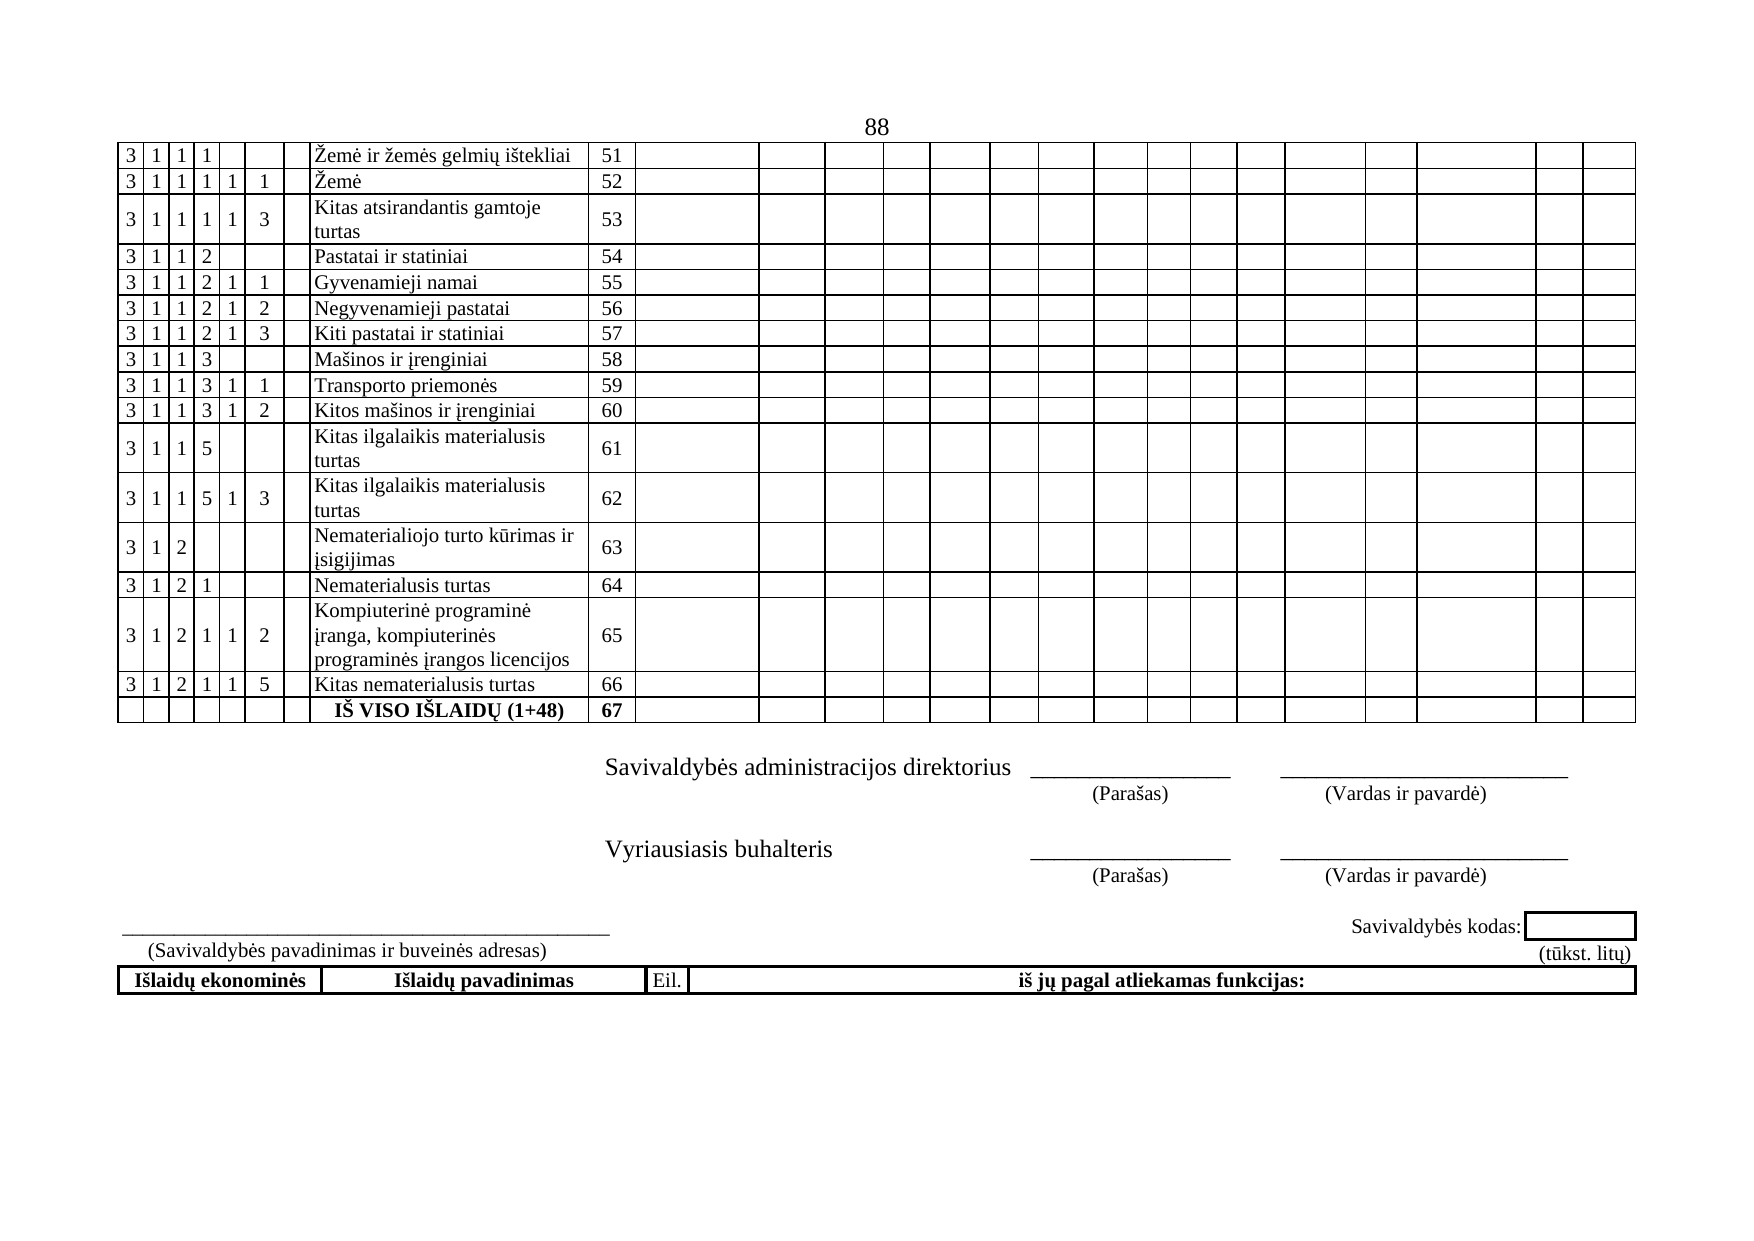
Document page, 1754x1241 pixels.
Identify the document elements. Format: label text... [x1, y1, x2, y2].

table_cell [1238, 296, 1284, 320]
table_cell Kitas atsirandantis gamtoje turtas [311, 195, 588, 243]
table_cell [1366, 424, 1416, 472]
table_cell [285, 143, 309, 167]
table_cell [1039, 373, 1093, 397]
table_cell [931, 270, 989, 294]
table_cell [1286, 270, 1365, 294]
table_cell [1039, 523, 1093, 571]
table_cell [1238, 698, 1284, 722]
table_cell [636, 195, 758, 243]
table_cell [1238, 573, 1284, 597]
table_cell 3 [246, 473, 283, 522]
table_cell [246, 347, 283, 371]
table_cell [1148, 347, 1190, 371]
table_cell [1238, 473, 1284, 522]
table_cell [931, 398, 989, 422]
table_cell [1418, 270, 1535, 294]
table_cell [1039, 424, 1093, 472]
table_cell 58 [589, 347, 635, 371]
table_cell [1191, 373, 1236, 397]
table_cell [1286, 698, 1365, 722]
table_cell 2 [170, 523, 193, 571]
table_cell [1238, 245, 1284, 268]
table_cell [1191, 598, 1236, 671]
table_cell [636, 169, 758, 193]
table_cell [636, 270, 758, 294]
table_cell [1039, 195, 1093, 243]
table_cell [1039, 398, 1093, 422]
table_cell 1 [144, 672, 168, 696]
table_cell [1238, 523, 1284, 571]
table_cell [1537, 424, 1582, 472]
table_cell [636, 698, 758, 722]
table_cell [1191, 245, 1236, 268]
table_cell [1286, 195, 1365, 243]
table_cell [1286, 169, 1365, 193]
table_cell [1095, 398, 1147, 422]
table_cell 1 [144, 598, 168, 671]
table_cell [1095, 245, 1147, 268]
table_cell [1286, 573, 1365, 597]
table_cell 2 [170, 672, 193, 696]
table_cell [760, 169, 824, 193]
table_cell 3 [119, 573, 143, 597]
table_cell [884, 143, 929, 167]
table_cell [760, 143, 824, 167]
table_cell 60 [589, 398, 635, 422]
table_cell [931, 347, 989, 371]
table_cell [1418, 672, 1535, 696]
table_cell [285, 424, 309, 472]
table_cell [1286, 347, 1365, 371]
table_cell 55 [589, 270, 635, 294]
table_cell [1238, 398, 1284, 422]
table_cell [991, 398, 1038, 422]
table_cell [636, 373, 758, 397]
table_cell [760, 573, 824, 597]
table_cell 1 [220, 270, 244, 294]
table_cell [991, 245, 1038, 268]
table_cell [1366, 672, 1416, 696]
table_cell [1537, 169, 1582, 193]
table_cell [991, 195, 1038, 243]
table_cell [1537, 398, 1582, 422]
table_cell [285, 398, 309, 422]
table_cell [760, 698, 824, 722]
table_cell [760, 598, 824, 671]
table_cell [1238, 321, 1284, 345]
table_cell [1095, 424, 1147, 472]
table_cell [1584, 473, 1635, 522]
table_cell 54 [589, 245, 635, 268]
table_cell 1 [144, 195, 168, 243]
table_cell 1 [144, 321, 168, 345]
table_cell [1286, 398, 1365, 422]
table_cell 2 [195, 321, 219, 345]
table_cell 1 [144, 573, 168, 597]
table_cell 2 [195, 296, 219, 320]
table_cell [1584, 347, 1635, 371]
table_cell 1 [144, 473, 168, 522]
table_cell [991, 296, 1038, 320]
table_cell [1286, 598, 1365, 671]
table_cell [1418, 523, 1535, 571]
table_cell [220, 245, 244, 268]
table_cell [1191, 473, 1236, 522]
table_cell [826, 398, 883, 422]
table_cell 3 [119, 347, 143, 371]
table_cell [220, 424, 244, 472]
table_cell Išlaidų ekonominės [120, 968, 320, 992]
text Vyriausiasis buhalteris [531, 834, 1635, 862]
table_cell [1286, 424, 1365, 472]
table_cell [1418, 573, 1535, 597]
table_cell 5 [195, 424, 219, 472]
table_cell 1 [195, 169, 219, 193]
table_cell 1 [220, 296, 244, 320]
table_cell [1286, 473, 1365, 522]
table_cell [931, 424, 989, 472]
table_cell [1191, 143, 1236, 167]
table_cell [1191, 321, 1236, 345]
table_cell [1418, 245, 1535, 268]
table_cell Negyvenamieji pastatai [311, 296, 588, 320]
table_cell [1039, 296, 1093, 320]
table_cell [1238, 672, 1284, 696]
table_cell [1095, 373, 1147, 397]
table_cell [1418, 169, 1535, 193]
table_cell 59 [589, 373, 635, 397]
table_cell [1366, 245, 1416, 268]
table_cell 1 [170, 270, 193, 294]
table_cell [1584, 398, 1635, 422]
table_cell [1039, 573, 1093, 597]
table_cell 1 [170, 195, 193, 243]
table_cell [991, 598, 1038, 671]
table_cell [220, 523, 244, 571]
table_cell [285, 598, 309, 671]
table_cell 1 [220, 672, 244, 696]
table_cell [1039, 169, 1093, 193]
table_cell [246, 143, 283, 167]
table_cell [931, 321, 989, 345]
table_cell [220, 573, 244, 597]
table_cell [1148, 573, 1190, 597]
table_cell [826, 672, 883, 696]
table_cell 1 [195, 143, 219, 167]
table_cell [826, 598, 883, 671]
table_cell [760, 398, 824, 422]
table_cell [1148, 270, 1190, 294]
table_cell [991, 672, 1038, 696]
table_cell [1584, 143, 1635, 167]
table_cell [991, 270, 1038, 294]
table_cell Kiti pastatai ir statiniai [311, 321, 588, 345]
table_cell [246, 424, 283, 472]
table_cell [1418, 321, 1535, 345]
table_cell [246, 698, 283, 722]
table_cell [1537, 698, 1582, 722]
table_cell [884, 672, 929, 696]
table_cell (tūkst. litų) [978, 938, 1635, 965]
table_cell [1095, 473, 1147, 522]
table_cell [884, 373, 929, 397]
table_cell [826, 195, 883, 243]
table_cell [826, 373, 883, 397]
table_cell [285, 296, 309, 320]
table_cell 52 [589, 169, 635, 193]
table_cell [1095, 347, 1147, 371]
table_cell [991, 169, 1038, 193]
table_cell Kitas ilgalaikis materialusis turtas [311, 473, 588, 522]
table_cell 1 [144, 169, 168, 193]
table_cell [1095, 598, 1147, 671]
table_cell [1148, 424, 1190, 472]
table_cell [1148, 245, 1190, 268]
table_cell [1238, 195, 1284, 243]
table_cell [1537, 373, 1582, 397]
table_cell 1 [246, 169, 283, 193]
table_cell [931, 672, 989, 696]
table_cell [1537, 347, 1582, 371]
table_cell 3 [119, 169, 143, 193]
table_cell [636, 245, 758, 268]
table_cell 1 [144, 245, 168, 268]
table_cell [1537, 321, 1582, 345]
table_cell [1148, 672, 1190, 696]
table_cell [636, 347, 758, 371]
table_cell [1286, 373, 1365, 397]
table_cell [1238, 598, 1284, 671]
table_cell [1238, 169, 1284, 193]
table_cell [1584, 672, 1635, 696]
table_cell [1191, 398, 1236, 422]
table_cell [1039, 473, 1093, 522]
table_cell [636, 672, 758, 696]
table_cell [1238, 270, 1284, 294]
table_cell [884, 270, 929, 294]
table_cell [636, 424, 758, 472]
table_cell [1148, 296, 1190, 320]
table_cell [1584, 424, 1635, 472]
table_cell [285, 270, 309, 294]
table_cell 3 [119, 523, 143, 571]
table_cell Mašinos ir įrenginiai [311, 347, 588, 371]
table_cell [144, 698, 168, 722]
table_cell [1584, 698, 1635, 722]
table_cell [931, 296, 989, 320]
table_cell [1148, 698, 1190, 722]
table_cell 1 [144, 143, 168, 167]
table_cell [1148, 473, 1190, 522]
table_cell [991, 321, 1038, 345]
table_cell 3 [195, 398, 219, 422]
table_cell Išlaidų pavadinimas [323, 968, 644, 992]
table_cell [1418, 398, 1535, 422]
table_cell [1537, 672, 1582, 696]
table_cell [1286, 143, 1365, 167]
table_cell 1 [195, 598, 219, 671]
table_cell 3 [119, 373, 143, 397]
table_cell Žemė ir žemės gelmių ištekliai [311, 143, 588, 167]
table_cell [1537, 143, 1582, 167]
table_cell [1584, 573, 1635, 597]
table_cell [220, 698, 244, 722]
table_cell [760, 672, 824, 696]
table_cell [760, 296, 824, 320]
table_cell [1095, 523, 1147, 571]
table_cell Nematerialusis turtas [311, 573, 588, 597]
table_cell [1286, 296, 1365, 320]
table_cell [1418, 347, 1535, 371]
table_cell [1418, 424, 1535, 472]
table_cell [1537, 523, 1582, 571]
table_cell 1 [246, 270, 283, 294]
table_cell [826, 424, 883, 472]
table_cell Kitas nematerialusis turtas [311, 672, 588, 696]
table_cell [884, 523, 929, 571]
table_cell 3 [119, 321, 143, 345]
table_cell [1366, 698, 1416, 722]
table_cell [1238, 373, 1284, 397]
table_cell [931, 573, 989, 597]
table_cell [285, 698, 309, 722]
table_cell [220, 143, 244, 167]
table_cell [1148, 321, 1190, 345]
table_cell [1366, 398, 1416, 422]
table_cell [991, 698, 1038, 722]
table_cell 3 [119, 296, 143, 320]
table_cell [1366, 270, 1416, 294]
table_cell [1095, 573, 1147, 597]
table_cell [826, 143, 883, 167]
table_cell 3 [119, 672, 143, 696]
table_cell [1584, 195, 1635, 243]
table_cell 1 [170, 347, 193, 371]
table_cell [636, 296, 758, 320]
table_cell [760, 523, 824, 571]
table_cell [1148, 398, 1190, 422]
table_cell [991, 347, 1038, 371]
table_cell [285, 347, 309, 371]
table_cell [1537, 270, 1582, 294]
table_cell 1 [144, 523, 168, 571]
table_cell [884, 296, 929, 320]
table_cell [1418, 473, 1535, 522]
table_cell [1191, 169, 1236, 193]
table_cell [1366, 169, 1416, 193]
table_cell Žemė [311, 169, 588, 193]
table_cell [636, 321, 758, 345]
table_cell [1537, 245, 1582, 268]
table_cell [884, 195, 929, 243]
table_cell [991, 143, 1038, 167]
table_cell [760, 245, 824, 268]
table_cell [285, 195, 309, 243]
table_cell [636, 143, 758, 167]
table_cell 2 [246, 296, 283, 320]
table_cell [884, 169, 929, 193]
table_cell [1039, 672, 1093, 696]
table_cell [1584, 321, 1635, 345]
table_cell 53 [589, 195, 635, 243]
table_cell [931, 143, 989, 167]
table_cell [1418, 598, 1535, 671]
table_cell 63 [589, 523, 635, 571]
table_cell 1 [170, 169, 193, 193]
table_cell [1148, 143, 1190, 167]
table_cell 1 [170, 424, 193, 472]
table_cell [991, 573, 1038, 597]
table_cell [1584, 169, 1635, 193]
table_cell [1191, 523, 1236, 571]
table_cell 1 [195, 672, 219, 696]
table_cell 1 [144, 296, 168, 320]
table_cell 1 [144, 347, 168, 371]
table_cell [931, 698, 989, 722]
table_cell 1 [170, 245, 193, 268]
table_cell 5 [246, 672, 283, 696]
table_cell [760, 424, 824, 472]
table_cell [1366, 573, 1416, 597]
table_cell [1286, 321, 1365, 345]
table_cell [1366, 296, 1416, 320]
table_cell [1584, 523, 1635, 571]
table_cell [1366, 598, 1416, 671]
table_cell 62 [589, 473, 635, 522]
table_cell [1039, 698, 1093, 722]
table_cell [246, 523, 283, 571]
table_cell [884, 245, 929, 268]
table_cell [195, 523, 219, 571]
table_cell 1 [170, 398, 193, 422]
table_cell [884, 424, 929, 472]
table_cell 1 [144, 373, 168, 397]
table_cell [826, 473, 883, 522]
table_cell [285, 373, 309, 397]
table_cell [826, 296, 883, 320]
table_cell [760, 473, 824, 522]
table_cell 3 [119, 195, 143, 243]
table_cell [1366, 143, 1416, 167]
table_cell [119, 698, 143, 722]
table_cell 1 [195, 573, 219, 597]
table_cell [285, 245, 309, 268]
table_cell 65 [589, 598, 635, 671]
table_cell [1191, 296, 1236, 320]
table_cell [760, 321, 824, 345]
table_cell Gyvenamieji namai [311, 270, 588, 294]
table_cell [1366, 523, 1416, 571]
table_cell 2 [170, 573, 193, 597]
table_cell 1 [144, 270, 168, 294]
table_cell [1039, 245, 1093, 268]
table_cell [760, 195, 824, 243]
table_cell 2 [170, 598, 193, 671]
table_cell [1584, 373, 1635, 397]
table_cell [1148, 523, 1190, 571]
table_cell [884, 573, 929, 597]
table_cell [1366, 321, 1416, 345]
table_cell 1 [220, 169, 244, 193]
table_cell 2 [246, 598, 283, 671]
table_cell 1 [220, 373, 244, 397]
table_cell [1039, 143, 1093, 167]
table_header (Savivaldybės pavadinimas ir buveinės adresas) [118, 911, 977, 965]
table_cell Kompiuterinė programinė įranga, kompiuterinės programinės įrangos licencijos [311, 598, 588, 671]
table_cell [1537, 473, 1582, 522]
table_cell [826, 169, 883, 193]
table_cell [884, 321, 929, 345]
table_cell 1 [144, 398, 168, 422]
table_cell Kitas ilgalaikis materialusis turtas [311, 424, 588, 472]
table_cell Nematerialiojo turto kūrimas ir įsigijimas [311, 523, 588, 571]
table_cell [1537, 598, 1582, 671]
table_cell 1 [170, 321, 193, 345]
table_cell [1039, 598, 1093, 671]
table_cell [1148, 598, 1190, 671]
table_cell [1095, 672, 1147, 696]
table_cell [1191, 573, 1236, 597]
table_cell [1148, 373, 1190, 397]
table_cell [285, 473, 309, 522]
table_cell [884, 473, 929, 522]
table_cell [826, 245, 883, 268]
table_cell [1418, 373, 1535, 397]
table_cell [1095, 296, 1147, 320]
table_cell Kitos mašinos ir įrenginiai [311, 398, 588, 422]
table_cell [1584, 598, 1635, 671]
table_cell 66 [589, 672, 635, 696]
table_cell [1366, 373, 1416, 397]
table_cell [1039, 347, 1093, 371]
table_cell [884, 398, 929, 422]
table_cell [826, 573, 883, 597]
table_cell 3 [119, 143, 143, 167]
table_cell 5 [195, 473, 219, 522]
table_cell Eil. [648, 968, 687, 992]
table_cell [1537, 573, 1582, 597]
table_cell [826, 321, 883, 345]
table_cell [1366, 195, 1416, 243]
table_cell [1286, 245, 1365, 268]
table_cell [1238, 347, 1284, 371]
table_cell [1537, 296, 1582, 320]
text Savivaldybės administracijos direktorius [531, 752, 1635, 781]
table_cell 3 [119, 245, 143, 268]
table_cell 3 [119, 598, 143, 671]
table_cell [1584, 245, 1635, 268]
table_cell [760, 347, 824, 371]
table_cell [636, 598, 758, 671]
table_cell [1191, 424, 1236, 472]
table_cell 64 [589, 573, 635, 597]
table_cell [220, 347, 244, 371]
table_cell [285, 169, 309, 193]
table_cell 3 [195, 373, 219, 397]
table_cell [1191, 672, 1236, 696]
table_cell [285, 672, 309, 696]
table_cell [931, 169, 989, 193]
table_cell [931, 473, 989, 522]
table_cell [1418, 698, 1535, 722]
table_cell [1238, 424, 1284, 472]
table_cell [1366, 347, 1416, 371]
table_cell 1 [246, 373, 283, 397]
table_cell 3 [246, 195, 283, 243]
table_cell [636, 398, 758, 422]
table_cell [1537, 195, 1582, 243]
table_cell [884, 347, 929, 371]
table_cell 3 [246, 321, 283, 345]
table_cell [931, 195, 989, 243]
table_cell 57 [589, 321, 635, 345]
table_cell [1191, 698, 1236, 722]
table_cell 3 [119, 424, 143, 472]
table_cell iš jų pagal atliekamas funkcijas: [690, 968, 1634, 992]
table_cell 1 [220, 398, 244, 422]
text (Parašas) (Vardas ir pavardė) [1018, 862, 1635, 887]
table_cell Transporto priemonės [311, 373, 588, 397]
table_cell [1191, 270, 1236, 294]
table_cell [246, 245, 283, 268]
table_cell [1095, 321, 1147, 345]
table_cell [636, 573, 758, 597]
table_cell [636, 523, 758, 571]
table_cell [1584, 296, 1635, 320]
table_cell [1418, 296, 1535, 320]
table_cell [1418, 195, 1535, 243]
table_cell [1148, 169, 1190, 193]
table_cell [826, 270, 883, 294]
table_cell 1 [195, 195, 219, 243]
table_cell [246, 573, 283, 597]
table_cell [1366, 473, 1416, 522]
table_cell 61 [589, 424, 635, 472]
table_cell [170, 698, 193, 722]
table_cell 1 [170, 296, 193, 320]
table_cell [1095, 143, 1147, 167]
table_cell [991, 473, 1038, 522]
table_cell [1584, 270, 1635, 294]
table_cell [826, 347, 883, 371]
table_cell 1 [220, 195, 244, 243]
table_cell [1039, 270, 1093, 294]
table_header [1527, 914, 1634, 938]
table_cell 3 [119, 270, 143, 294]
table_header Savivaldybės kodas: [978, 911, 1524, 938]
table_cell [760, 373, 824, 397]
table_cell 2 [195, 245, 219, 268]
table_cell [931, 245, 989, 268]
table_cell [1148, 195, 1190, 243]
table_cell 1 [144, 424, 168, 472]
text (Parašas) (Vardas ir pavardė) [1018, 781, 1635, 805]
table_cell 2 [246, 398, 283, 422]
table_cell IŠ VISO IŠLAIDŲ (1+48) [311, 698, 588, 722]
table_cell [636, 473, 758, 522]
table_cell [931, 373, 989, 397]
table_cell 1 [170, 143, 193, 167]
table_cell Pastatai ir statiniai [311, 245, 588, 268]
table_cell [1191, 347, 1236, 371]
table_cell 3 [119, 473, 143, 522]
table_cell [991, 424, 1038, 472]
table_cell [1418, 143, 1535, 167]
table_cell [826, 698, 883, 722]
table_cell 3 [119, 398, 143, 422]
table_cell 51 [589, 143, 635, 167]
table_cell [1286, 672, 1365, 696]
table_cell [826, 523, 883, 571]
table_cell [931, 523, 989, 571]
table_cell [1095, 270, 1147, 294]
table_cell [1286, 523, 1365, 571]
table_cell [1095, 195, 1147, 243]
table_cell [760, 270, 824, 294]
table_cell [931, 598, 989, 671]
table_cell [285, 523, 309, 571]
table_cell 1 [220, 321, 244, 345]
table_cell 1 [220, 598, 244, 671]
table_cell 1 [220, 473, 244, 522]
table_cell [991, 373, 1038, 397]
table_cell [285, 321, 309, 345]
table_cell 2 [195, 270, 219, 294]
table_cell [1191, 195, 1236, 243]
table_cell 1 [170, 373, 193, 397]
table_cell 1 [170, 473, 193, 522]
table_cell [884, 698, 929, 722]
table_cell [991, 523, 1038, 571]
table_cell 67 [589, 698, 635, 722]
table_cell [1095, 169, 1147, 193]
table_cell [1039, 321, 1093, 345]
table_cell 3 [195, 347, 219, 371]
table_cell [195, 698, 219, 722]
table_cell [1238, 143, 1284, 167]
table_cell [1095, 698, 1147, 722]
table_cell 56 [589, 296, 635, 320]
table_cell [285, 573, 309, 597]
table_cell [884, 598, 929, 671]
